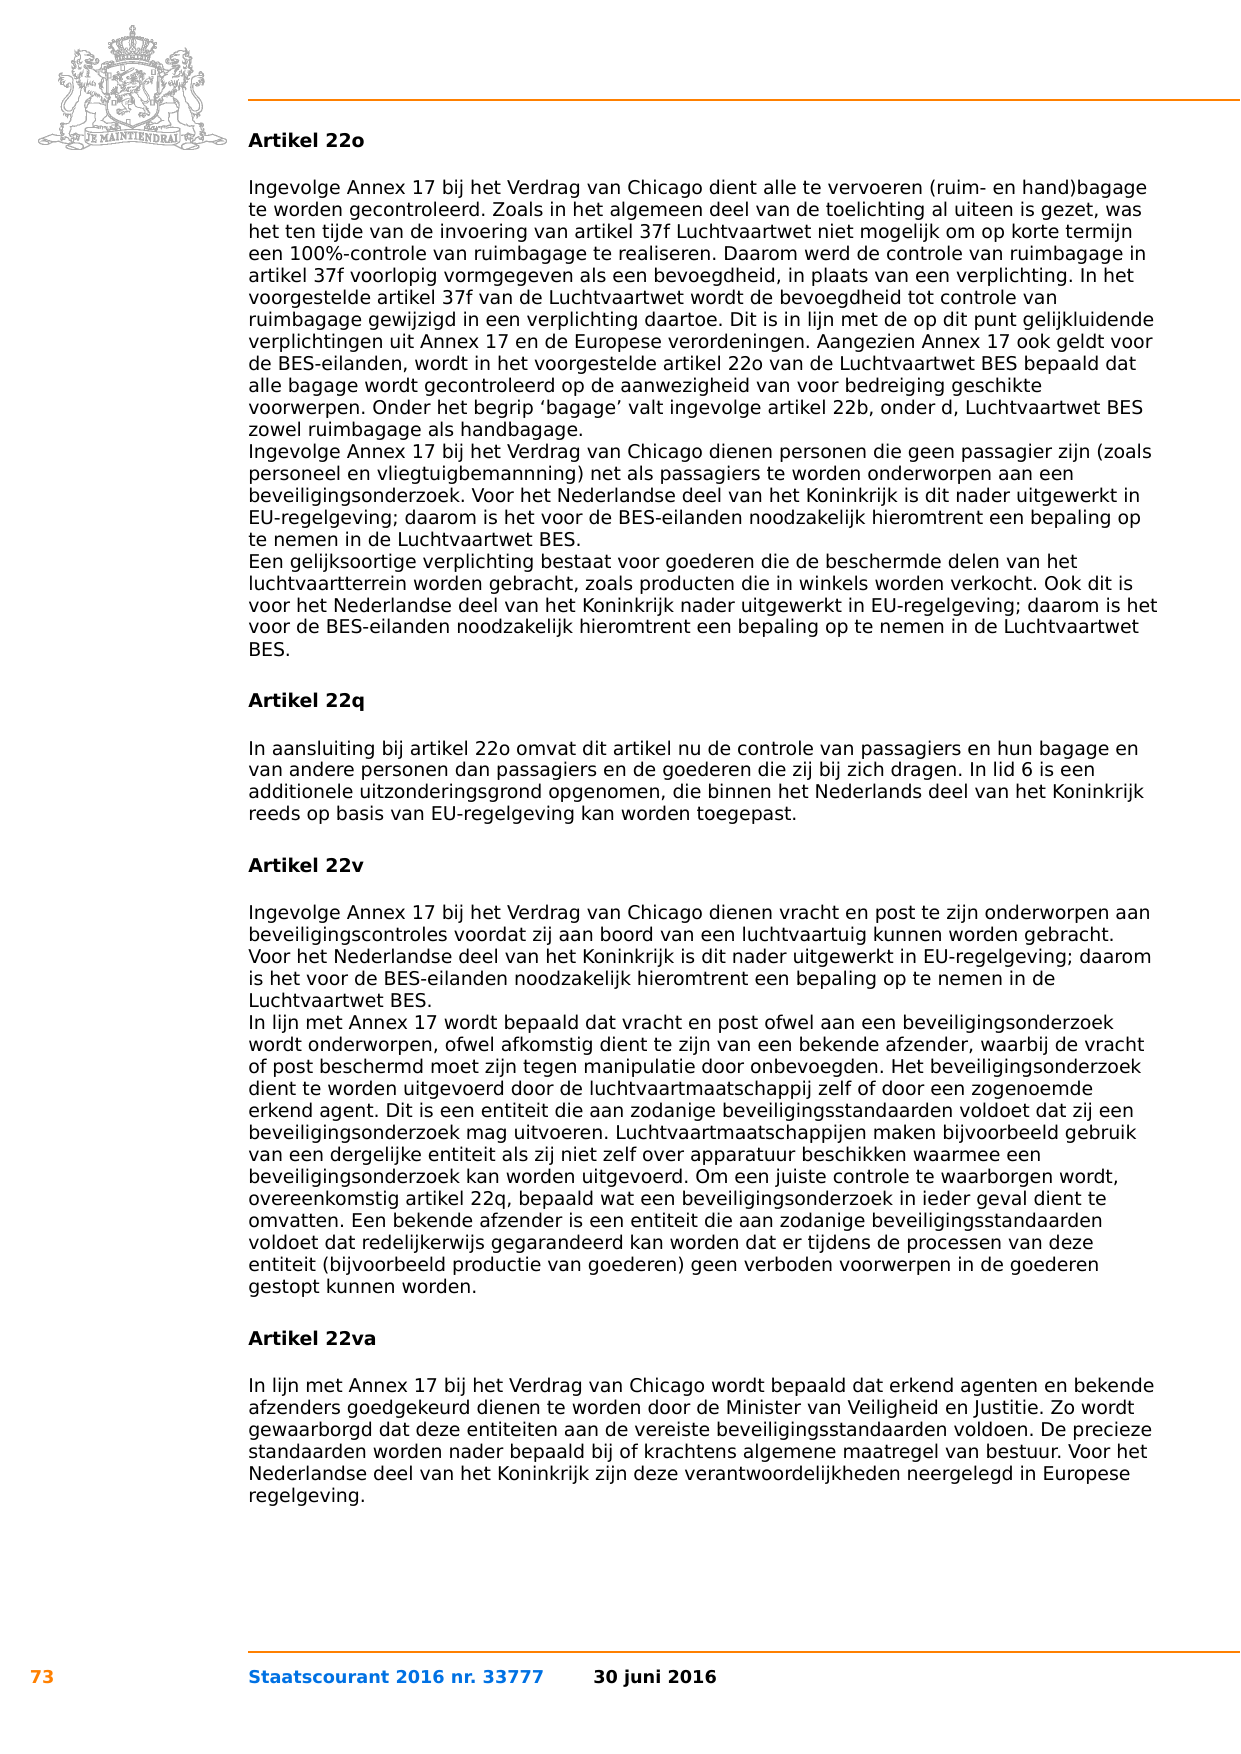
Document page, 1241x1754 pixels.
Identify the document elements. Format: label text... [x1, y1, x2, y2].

text Ingevolge Annex 17 bij het Verdrag van Chicago dienen vracht en post te zijn onderworpen aan beveiligingscontroles voordat zij aan boord van een luchtvaartuig kunnen worden gebracht. Voor het Nederlandse deel van het Koninkrijk is dit nader uitgewerkt in EU-regelgeving; daarom is het voor de BES-eilanden noodzakelijk hieromtrent een bepaling op te nemen in de Luchtvaartwet BES. [248, 902, 1163, 1012]
text Een gelijksoortige verplichting bestaat voor goederen die de beschermde delen van het luchtvaartterrein worden gebracht, zoals producten die in winkels worden verkocht. Ook dit is voor het Nederlandse deel van het Koninkrijk nader uitgewerkt in EU-regelgeving; daarom is het voor de BES-eilanden noodzakelijk hieromtrent een bepaling op te nemen in de Luchtvaartwet BES. [248, 551, 1163, 660]
text Ingevolge Annex 17 bij het Verdrag van Chicago dienen personen die geen passagier zijn (zoals personeel en vliegtuigbemannning) net als passagiers te worden onderworpen aan een beveiligingsonderzoek. Voor het Nederlandse deel van het Koninkrijk is dit nader uitgewerkt in EU-regelgeving; daarom is het voor de BES-eilanden noodzakelijk hieromtrent een bepaling op te nemen in de Luchtvaartwet BES. [248, 441, 1163, 551]
text Ingevolge Annex 17 bij het Verdrag van Chicago dient alle te vervoeren (ruim- en hand)bagage te worden gecontroleerd. Zoals in het algemeen deel van de toelichting al uiteen is gezet, was het ten tijde van de invoering van artikel 37f Luchtvaartwet niet mogelijk om op korte termijn een 100%-controle van ruimbagage te realiseren. Daarom werd de controle van ruimbagage in artikel 37f voorlopig vormgegeven als een bevoegdheid, in plaats van een verplichting. In het voorgestelde artikel 37f van de Luchtvaartwet wordt de bevoegdheid tot controle van ruimbagage gewijzigd in een verplichting daartoe. Dit is in lijn met de op dit punt gelijkluidende verplichtingen uit Annex 17 en de Europese verordeningen. Aangezien Annex 17 ook geldt voor de BES-eilanden, wordt in het voorgestelde artikel 22o van de Luchtvaartwet BES bepaald dat alle bagage wordt gecontroleerd op de aanwezigheid van voor bedreiging geschikte voorwerpen. Onder het begrip ‘bagage’ valt ingevolge artikel 22b, onder d, Luchtvaartwet BES zowel ruimbagage als handbagage. [248, 177, 1163, 441]
picture [38, 25, 227, 150]
subtitle Artikel 22va [248, 1328, 1163, 1350]
text In lijn met Annex 17 bij het Verdrag van Chicago wordt bepaald dat erkend agenten en bekende afzenders goedgekeurd dienen te worden door de Minister van Veiligheid en Justitie. Zo wordt gewaarborgd dat deze entiteiten aan de vereiste beveiligingsstandaarden voldoen. De precieze standaarden worden nader bepaald bij of krachtens algemene maatregel van bestuur. Voor het Nederlandse deel van het Koninkrijk zijn deze verantwoordelijkheden neergelegd in Europese regelgeving. [248, 1375, 1163, 1507]
text In lijn met Annex 17 wordt bepaald dat vracht en post ofwel aan een beveiligingsonderzoek wordt onderworpen, ofwel afkomstig dient te zijn van een bekende afzender, waarbij de vracht of post beschermd moet zijn tegen manipulatie door onbevoegden. Het beveiligingsonderzoek dient te worden uitgevoerd door de luchtvaartmaatschappij zelf of door een zogenoemde erkend agent. Dit is een entiteit die aan zodanige beveiligingsstandaarden voldoet dat zij een beveiligingsonderzoek mag uitvoeren. Luchtvaartmaatschappijen maken bijvoorbeeld gebruik van een dergelijke entiteit als zij niet zelf over apparatuur beschikken waarmee een beveiligingsonderzoek kan worden uitgevoerd. Om een juiste controle te waarborgen wordt, overeenkomstig artikel 22q, bepaald wat een beveiligingsonderzoek in ieder geval dient te omvatten. Een bekende afzender is een entiteit die aan zodanige beveiligingsstandaarden voldoet dat redelijkerwijs gegarandeerd kan worden dat er tijdens de processen van deze entiteit (bijvoorbeeld productie van goederen) geen verboden voorwerpen in de goederen gestopt kunnen worden. [248, 1012, 1163, 1298]
text In aansluiting bij artikel 22o omvat dit artikel nu de controle van passagiers en hun bagage en van andere personen dan passagiers en de goederen die zij bij zich dragen. In lid 6 is een additionele uitzonderingsgrond opgenomen, die binnen het Nederlands deel van het Koninkrijk reeds op basis van EU-regelgeving kan worden toegepast. [248, 737, 1163, 825]
subtitle Artikel 22q [248, 690, 1163, 712]
subtitle Artikel 22v [248, 855, 1163, 877]
subtitle Artikel 22o [248, 130, 1163, 152]
